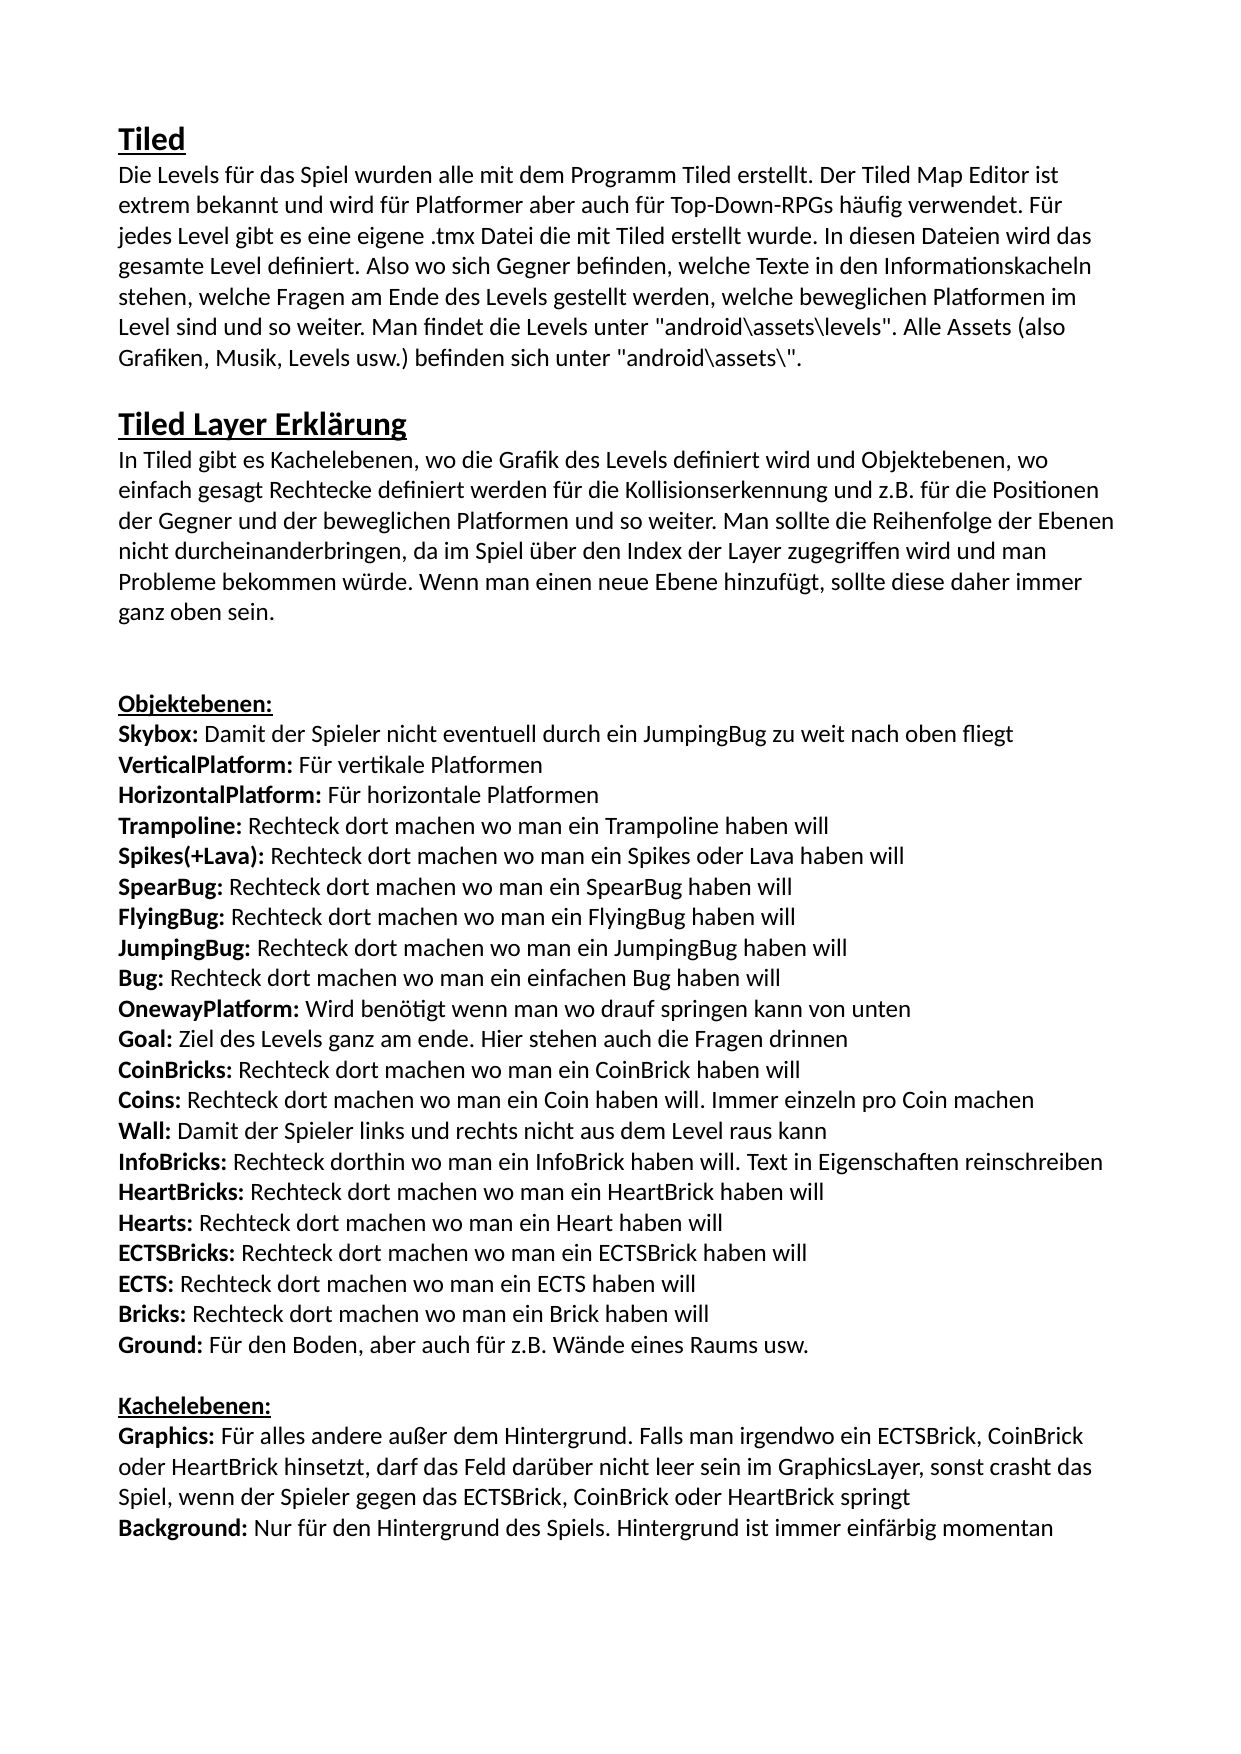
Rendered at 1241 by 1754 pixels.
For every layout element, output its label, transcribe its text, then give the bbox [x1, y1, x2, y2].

text ECTSBricks: Rechteck dort machen wo man ein ECTSBrick haben will [118, 1237, 1122, 1268]
text InfoBricks: Rechteck dorthin wo man ein InfoBrick haben will. Text in Eigenschaften reinschreiben [118, 1146, 1122, 1176]
text OnewayPlatform: Wird benötigt wenn man wo drauf springen kann von unten [118, 993, 1122, 1024]
text Graphics: Für alles andere außer dem Hintergrund. Falls man irgendwo ein ECTSBrick, CoinBrick oder HeartBrick hinsetzt, darf das Feld darüber nicht leer sein im GraphicsLayer, sonst crasht das Spiel, wenn der Spieler gegen das ECTSBrick, CoinBrick oder HeartBrick springt [118, 1420, 1122, 1512]
text Skybox: Damit der Spieler nicht eventuell durch ein JumpingBug zu weit nach oben fliegt [118, 718, 1122, 749]
text HeartBricks: Rechteck dort machen wo man ein HeartBrick haben will [118, 1176, 1122, 1207]
text Trampoline: Rechteck dort machen wo man ein Trampoline haben will [118, 810, 1122, 841]
text Coins: Rechteck dort machen wo man ein Coin haben will. Immer einzeln pro Coin machen [118, 1085, 1122, 1115]
text Tiled Layer Erklärung [118, 403, 1122, 444]
text Goal: Ziel des Levels ganz am ende. Hier stehen auch die Fragen drinnen [118, 1024, 1122, 1054]
text SpearBug: Rechteck dort machen wo man ein SpearBug haben will [118, 871, 1122, 902]
text In Tiled gibt es Kachelebenen, wo die Grafik des Levels definiert wird und Objektebenen, wo einfach gesagt Rechtecke definiert werden für die Kollisionserkennung und z.B. für die Positionen der Gegner und der beweglichen Platformen und so weiter. Man sollte die Reihenfolge der Ebenen nicht durcheinanderbringen, da im Spiel über den Index der Layer zugegriffen wird und man Probleme bekommen würde. Wenn man einen neue Ebene hinzufügt, sollte diese daher immer ganz oben sein. [118, 444, 1122, 627]
text Background: Nur für den Hintergrund des Spiels. Hintergrund ist immer einfärbig momentan [118, 1512, 1122, 1542]
text JumpingBug: Rechteck dort machen wo man ein JumpingBug haben will [118, 932, 1122, 963]
text Die Levels für das Spiel wurden alle mit dem Programm Tiled erstellt. Der Tiled Map Editor ist extrem bekannt und wird für Platformer aber auch für Top-Down-RPGs häufig verwendet. Für jedes Level gibt es eine eigene .tmx Datei die mit Tiled erstellt wurde. In diesen Dateien wird das gesamte Level definiert. Also wo sich Gegner befinden, welche Texte in den Informationskacheln stehen, welche Fragen am Ende des Levels gestellt werden, welche beweglichen Platformen im Level sind und so weiter. Man findet die Levels unter "android\assets\levels". Alle Assets (also Grafiken, Musik, Levels usw.) befinden sich unter "android\assets\". [118, 159, 1122, 372]
text Ground: Für den Boden, aber auch für z.B. Wände eines Raums usw. [118, 1329, 1122, 1359]
text Bricks: Rechteck dort machen wo man ein Brick haben will [118, 1298, 1122, 1329]
text VerticalPlatform: Für vertikale Platformen [118, 749, 1122, 779]
text Kachelebenen: [118, 1390, 1122, 1420]
text Tiled [118, 118, 1122, 159]
text FlyingBug: Rechteck dort machen wo man ein FlyingBug haben will [118, 902, 1122, 932]
text HorizontalPlatform: Für horizontale Platformen [118, 779, 1122, 810]
text Bug: Rechteck dort machen wo man ein einfachen Bug haben will [118, 963, 1122, 993]
text CoinBricks: Rechteck dort machen wo man ein CoinBrick haben will [118, 1054, 1122, 1085]
text Hearts: Rechteck dort machen wo man ein Heart haben will [118, 1207, 1122, 1237]
text Objektebenen: [118, 688, 1122, 718]
text Wall: Damit der Spieler links und rechts nicht aus dem Level raus kann [118, 1115, 1122, 1146]
text ECTS: Rechteck dort machen wo man ein ECTS haben will [118, 1268, 1122, 1298]
text Spikes(+Lava): Rechteck dort machen wo man ein Spikes oder Lava haben will [118, 841, 1122, 871]
